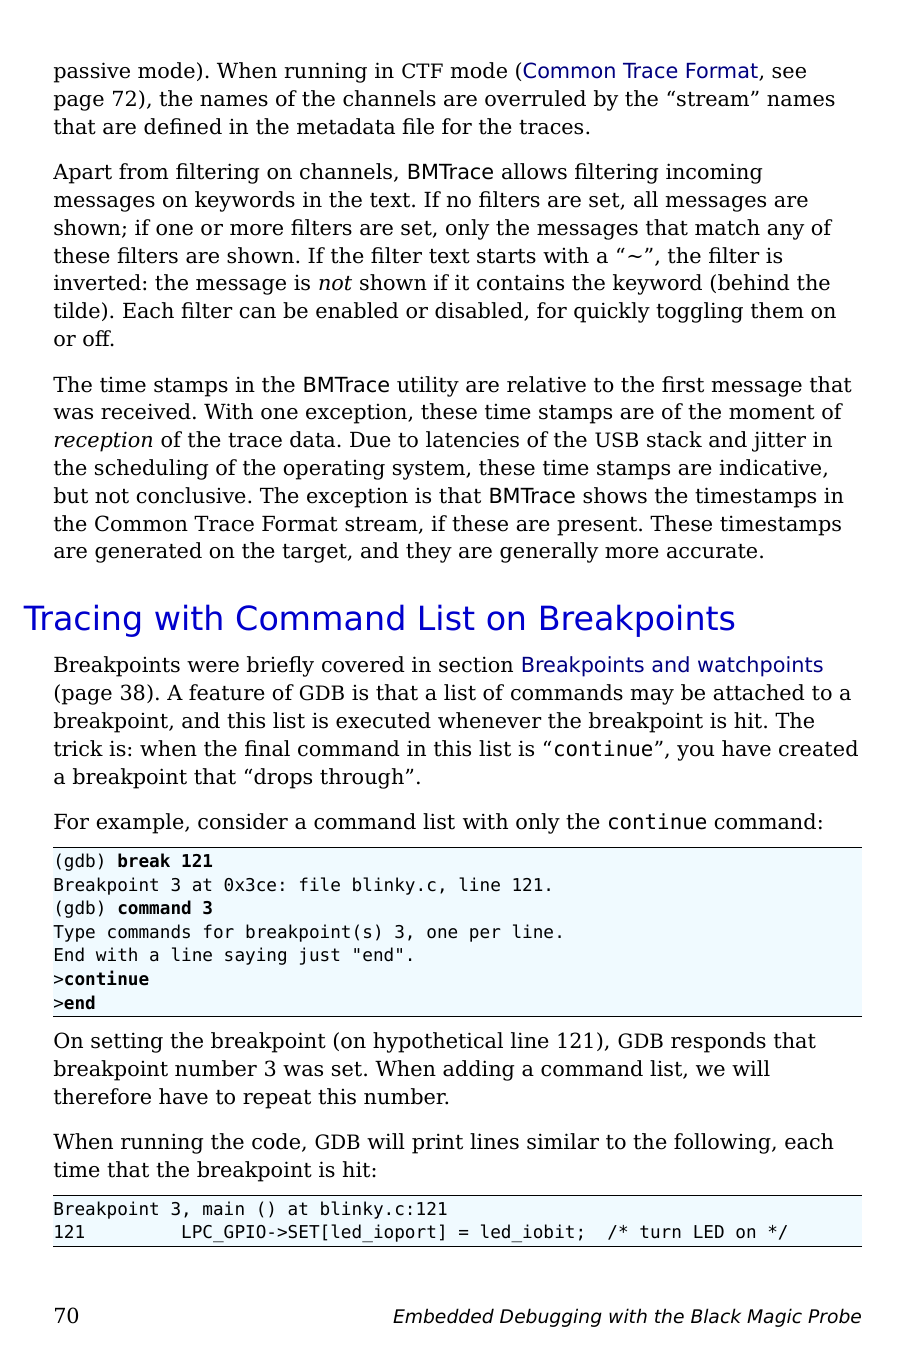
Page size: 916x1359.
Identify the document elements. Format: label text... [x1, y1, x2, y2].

text Breakpoints were briefly covered in section Breakpoints and watchpoints (page 38). A feature of GDB is that a list of commands may be attached to a breakpoint, and this list is executed whenever the breakpoint is hit. The trick is: when the final command in this list is “continue”, you have created a breakpoint that “drops through”. [53, 653, 862, 789]
text Apart from filtering on channels, BMTrace allows filtering incoming messages on keywords in the text. If no filters are set, all messages are shown; if one or more filters are set, only the messages that match any of these filters are shown. If the filter text starts with a “~”, the filter is inverted: the message is not shown if it contains the keyword (behind the tilde). Each filter can be enabled or disabled, for quickly toggling them on or off. [53, 160, 862, 351]
text Type commands for breakpoint(s) 3, one per line. [53, 918, 862, 941]
text >end [53, 989, 862, 1016]
text The time stamps in the BMTrace utility are relative to the first message that was received. With one exception, these time stamps are of the moment of reception of the trace data. Due to latencies of the USB stack and jitter in the scheduling of the operating system, these time stamps are indicative, but not conclusive. The exception is that BMTrace shows the timestamps in the Common Trace Format stream, if these are present. These timestamps are generated on the target, and they are generally more accurate. [53, 373, 862, 564]
text Breakpoint 3 at 0x3ce: file blinky.c, line 121. [53, 871, 862, 894]
text Breakpoint 3, main () at blinky.c:121 [53, 1196, 862, 1218]
subtitle Tracing with Command List on Breakpoints [24, 600, 862, 639]
text When running the code, GDB will print lines similar to the following, each time that the breakpoint is hit: [53, 1130, 862, 1182]
text passive mode). When running in CTF mode (Common Trace Format, see page 72), the names of the channels are overruled by the “stream” names that are defined in the metadata file for the traces. [53, 59, 862, 139]
text End with a line saying just "end". [53, 941, 862, 965]
text 121 LPC_GPIO->SET[led_ioport] = led_iobit; /* turn LED on */ [53, 1218, 862, 1246]
text For example, consider a command list with only the continue command: [53, 810, 862, 834]
text (gdb) break 121 [53, 848, 862, 871]
text (gdb) command 3 [53, 894, 862, 918]
text >continue [53, 965, 862, 989]
text On setting the breakpoint (on hypothetical line 121), GDB responds that breakpoint number 3 was set. When adding a command list, we will therefore have to repeat this number. [53, 1029, 862, 1109]
